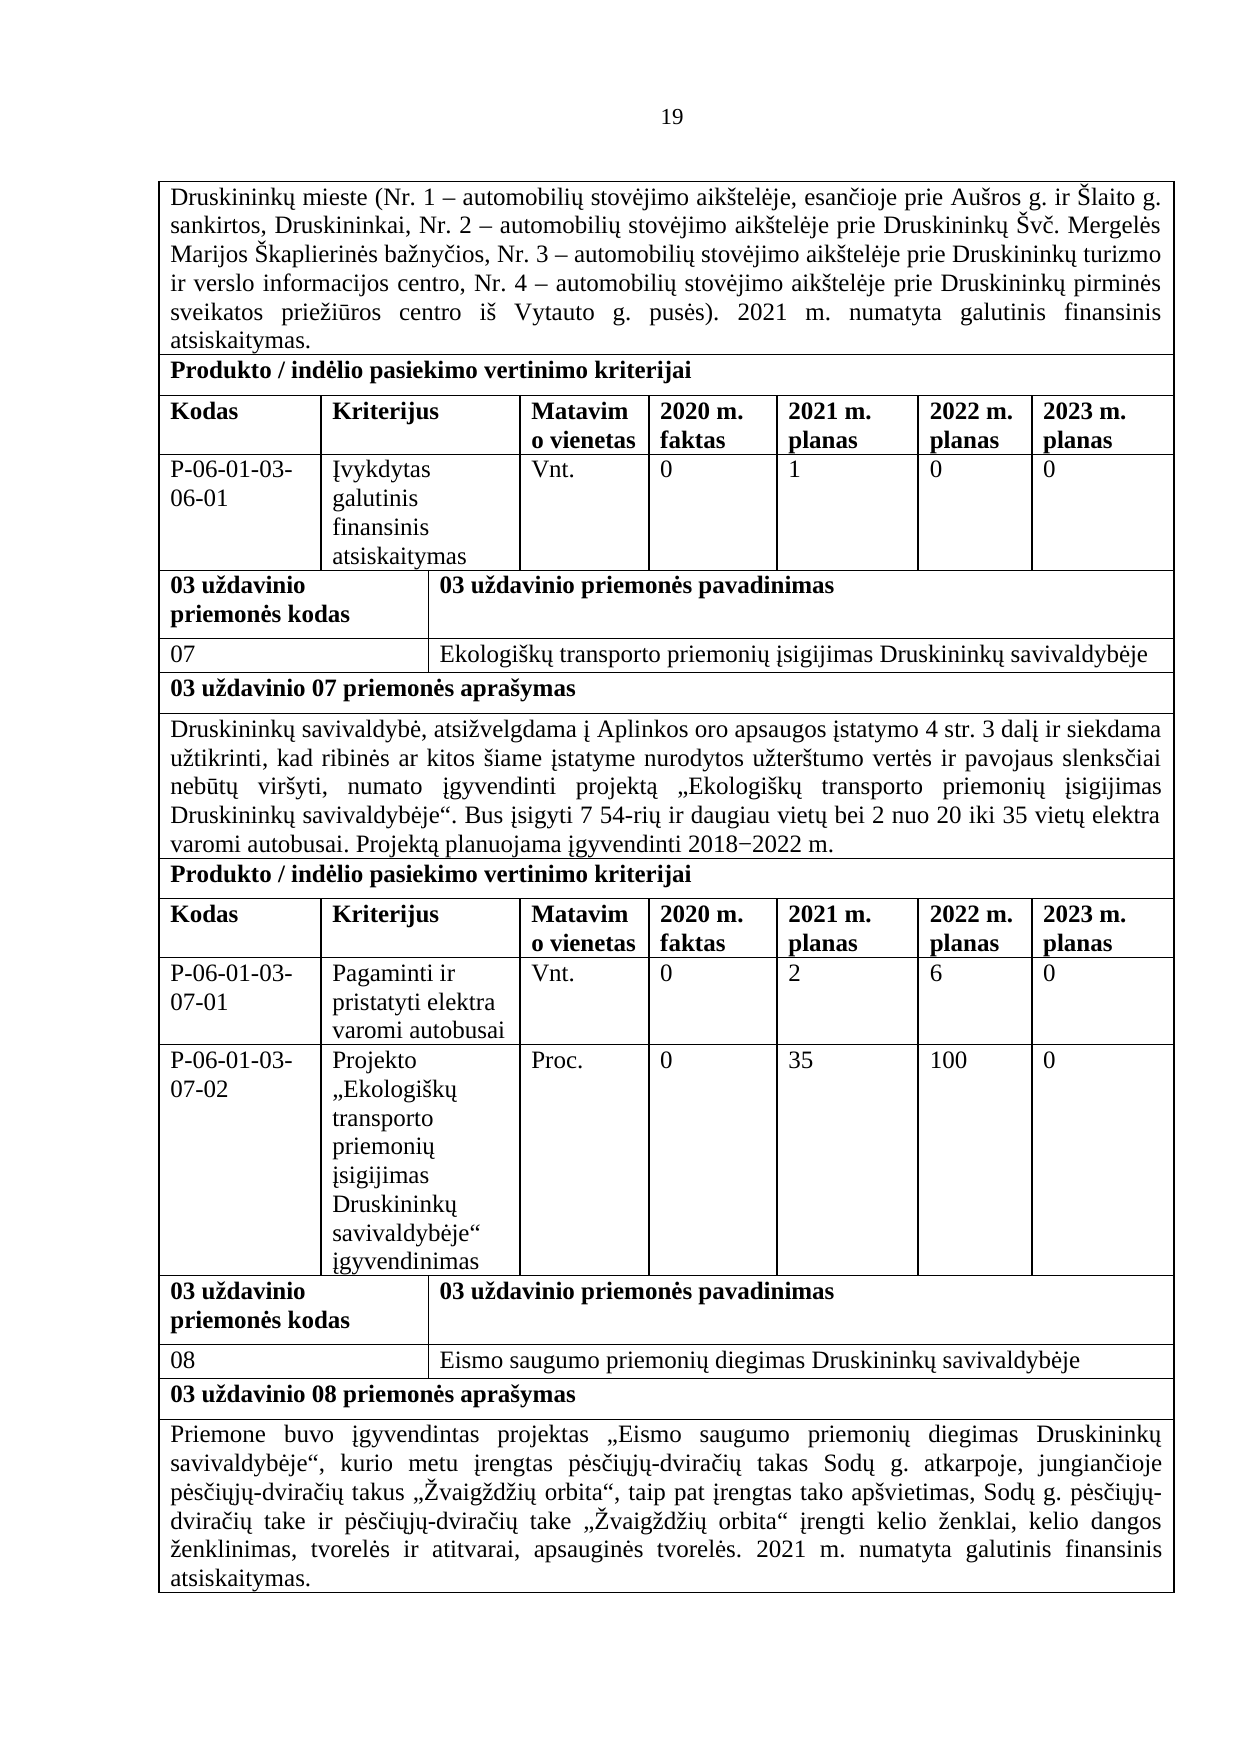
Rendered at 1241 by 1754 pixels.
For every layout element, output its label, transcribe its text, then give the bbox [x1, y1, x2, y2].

table_cell 08 [160, 1345, 428, 1378]
table_cell 100 [919, 1045, 1031, 1275]
table_cell Įvykdytas galutinis finansinis atsiskaitymas [322, 455, 519, 569]
table_cell 03 uždavinio priemonės pavadinimas [429, 571, 1173, 638]
table_cell Vnt. [521, 958, 648, 1044]
table_cell Vnt. [521, 455, 648, 569]
table_cell Kodas [160, 899, 320, 957]
table_cell 35 [778, 1045, 917, 1275]
table_cell 0 [919, 455, 1031, 569]
table_cell 2 [778, 958, 917, 1044]
table_cell 0 [1033, 1045, 1173, 1275]
table_cell 0 [1033, 958, 1173, 1044]
table_cell Matavimo vienetas [521, 899, 648, 957]
table_cell 1 [778, 455, 917, 569]
table_cell P-06-01-03-07-01 [160, 958, 320, 1044]
table_cell 07 [160, 639, 428, 672]
table_cell P-06-01-03-07-02 [160, 1045, 320, 1275]
table_cell 03 uždavinio priemonės kodas [160, 571, 428, 638]
table_cell Pagaminti ir pristatyti elektra varomi autobusai [322, 958, 519, 1044]
table_cell 03 uždavinio 08 priemonės aprašymas [160, 1379, 1173, 1418]
table_cell 2021 m. planas [778, 396, 917, 453]
table_cell 03 uždavinio priemonės kodas [160, 1276, 428, 1344]
table_cell 2023 m. planas [1033, 396, 1173, 453]
table_cell 03 uždavinio 07 priemonės aprašymas [160, 673, 1173, 713]
table_cell P-06-01-03-06-01 [160, 455, 320, 569]
table_cell Projekto „Ekologiškų transporto priemonių įsigijimas Druskininkų savivaldybėje“ įgyvendinimas [322, 1045, 519, 1275]
table_cell 2020 m. faktas [650, 899, 776, 957]
table_cell Produkto / indėlio pasiekimo vertinimo kriterijai [160, 859, 1173, 898]
table_cell Kodas [160, 396, 320, 453]
table_cell Ekologiškų transporto priemonių įsigijimas Druskininkų savivaldybėje [429, 639, 1173, 672]
table_cell Druskininkų mieste (Nr. 1 – automobilių stovėjimo aikštelėje, esančioje prie Aušros g. ir Šlaito g. sankirtos, Druskininkai, Nr. 2 – automobilių stovėjimo aikštelėje prie Druskininkų Švč. Mergelės Marijos Škaplierinės bažnyčios, Nr. 3 – automobilių stovėjimo aikštelėje prie Druskininkų turizmo ir verslo informacijos centro, Nr. 4 – automobilių stovėjimo aikštelėje prie Druskininkų pirminės sveikatos priežiūros centro iš Vytauto g. pusės). 2021 m. numatyta galutinis finansinis atsiskaitymas. [160, 182, 1173, 354]
table_cell Produkto / indėlio pasiekimo vertinimo kriterijai [160, 355, 1173, 395]
table_cell Proc. [521, 1045, 648, 1275]
table_cell 2023 m. planas [1033, 899, 1173, 957]
table_cell 0 [650, 958, 776, 1044]
table_cell 2021 m. planas [778, 899, 917, 957]
table_cell 2022 m. planas [919, 899, 1031, 957]
table_cell 0 [1033, 455, 1173, 569]
table_cell 03 uždavinio priemonės pavadinimas [429, 1276, 1173, 1344]
table_cell Eismo saugumo priemonių diegimas Druskininkų savivaldybėje [429, 1345, 1173, 1378]
table_cell 0 [650, 1045, 776, 1275]
table_cell 2020 m. faktas [650, 396, 776, 453]
table_cell 6 [919, 958, 1031, 1044]
table_cell Druskininkų savivaldybė, atsižvelgdama į Aplinkos oro apsaugos įstatymo 4 str. 3 dalį ir siekdama užtikrinti, kad ribinės ar kitos šiame įstatyme nurodytos užterštumo vertės ir pavojaus slenksčiai nebūtų viršyti, numato įgyvendinti projektą „Ekologiškų transporto priemonių įsigijimas Druskininkų savivaldybėje“. Bus įsigyti 7 54-rių ir daugiau vietų bei 2 nuo 20 iki 35 vietų elektra varomi autobusai. Projektą planuojama įgyvendinti 2018−2022 m. [160, 714, 1173, 858]
table_cell 0 [650, 455, 776, 569]
table_cell Priemone buvo įgyvendintas projektas „Eismo saugumo priemonių diegimas Druskininkų savivaldybėje“, kurio metu įrengtas pėsčiųjų-dviračių takas Sodų g. atkarpoje, jungiančioje pėsčiųjų-dviračių takus „Žvaigždžių orbita“, taip pat įrengtas tako apšvietimas, Sodų g. pėsčiųjų-dviračių take ir pėsčiųjų-dviračių take „Žvaigždžių orbita“ įrengti kelio ženklai, kelio dangos ženklinimas, tvorelės ir atitvarai, apsauginės tvorelės. 2021 m. numatyta galutinis finansinis atsiskaitymas. [160, 1420, 1173, 1592]
table_cell 2022 m. planas [919, 396, 1031, 453]
table_cell Kriterijus [322, 899, 519, 957]
table_cell Kriterijus [322, 396, 519, 453]
table_cell Matavimo vienetas [521, 396, 648, 453]
